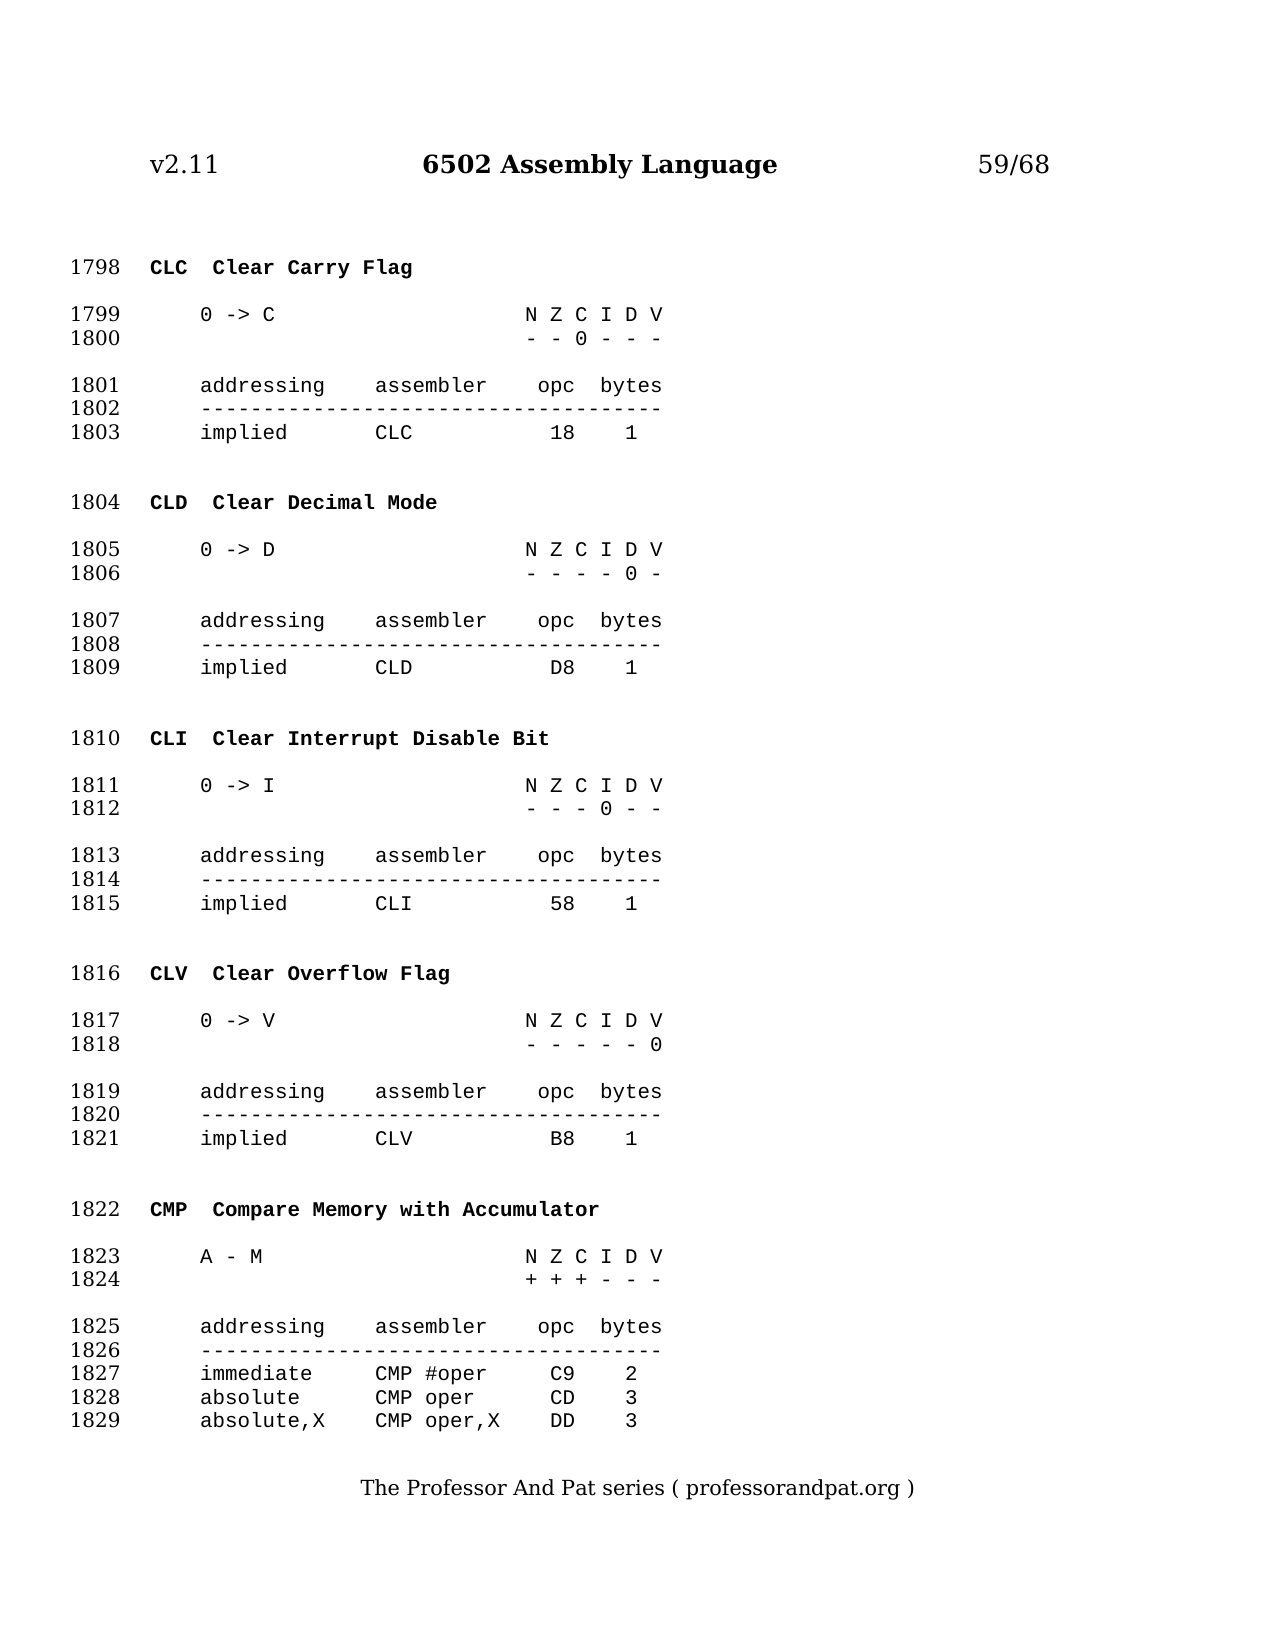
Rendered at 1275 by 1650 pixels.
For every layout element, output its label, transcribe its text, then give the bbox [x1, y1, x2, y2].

text addressing assembler opc bytes [150, 610, 1125, 634]
text ------------------------------------- [150, 1340, 1125, 1363]
text absolute CMP oper CD 3 [150, 1387, 1125, 1411]
text 0 -> D N Z C I D V [150, 539, 1125, 563]
text - - - 0 - - [150, 798, 1125, 822]
text addressing assembler opc bytes [150, 1316, 1125, 1340]
text absolute,X CMP oper,X DD 3 [150, 1411, 1125, 1434]
text ------------------------------------- [150, 398, 1125, 422]
text - - - - 0 - [150, 563, 1125, 587]
text CLI Clear Interrupt Disable Bit [150, 728, 1125, 751]
text implied CLV B8 1 [150, 1128, 1125, 1152]
text addressing assembler opc bytes [150, 1081, 1125, 1104]
text immediate CMP #oper C9 2 [150, 1363, 1125, 1387]
text CLD Clear Decimal Mode [150, 492, 1125, 516]
text ------------------------------------- [150, 869, 1125, 893]
text addressing assembler opc bytes [150, 375, 1125, 398]
text CLV Clear Overflow Flag [150, 963, 1125, 987]
text 0 -> I N Z C I D V [150, 775, 1125, 798]
text ------------------------------------- [150, 1104, 1125, 1128]
text 0 -> C N Z C I D V [150, 304, 1125, 328]
text A - M N Z C I D V [150, 1246, 1125, 1269]
text addressing assembler opc bytes [150, 846, 1125, 869]
text - - 0 - - - [150, 328, 1125, 351]
text - - - - - 0 [150, 1034, 1125, 1057]
text implied CLC 18 1 [150, 422, 1125, 445]
text CLC Clear Carry Flag [150, 257, 1125, 281]
text CMP Compare Memory with Accumulator [150, 1199, 1125, 1222]
text implied CLD D8 1 [150, 657, 1125, 681]
text ------------------------------------- [150, 634, 1125, 657]
text + + + - - - [150, 1269, 1125, 1293]
text implied CLI 58 1 [150, 893, 1125, 916]
text 0 -> V N Z C I D V [150, 1010, 1125, 1034]
